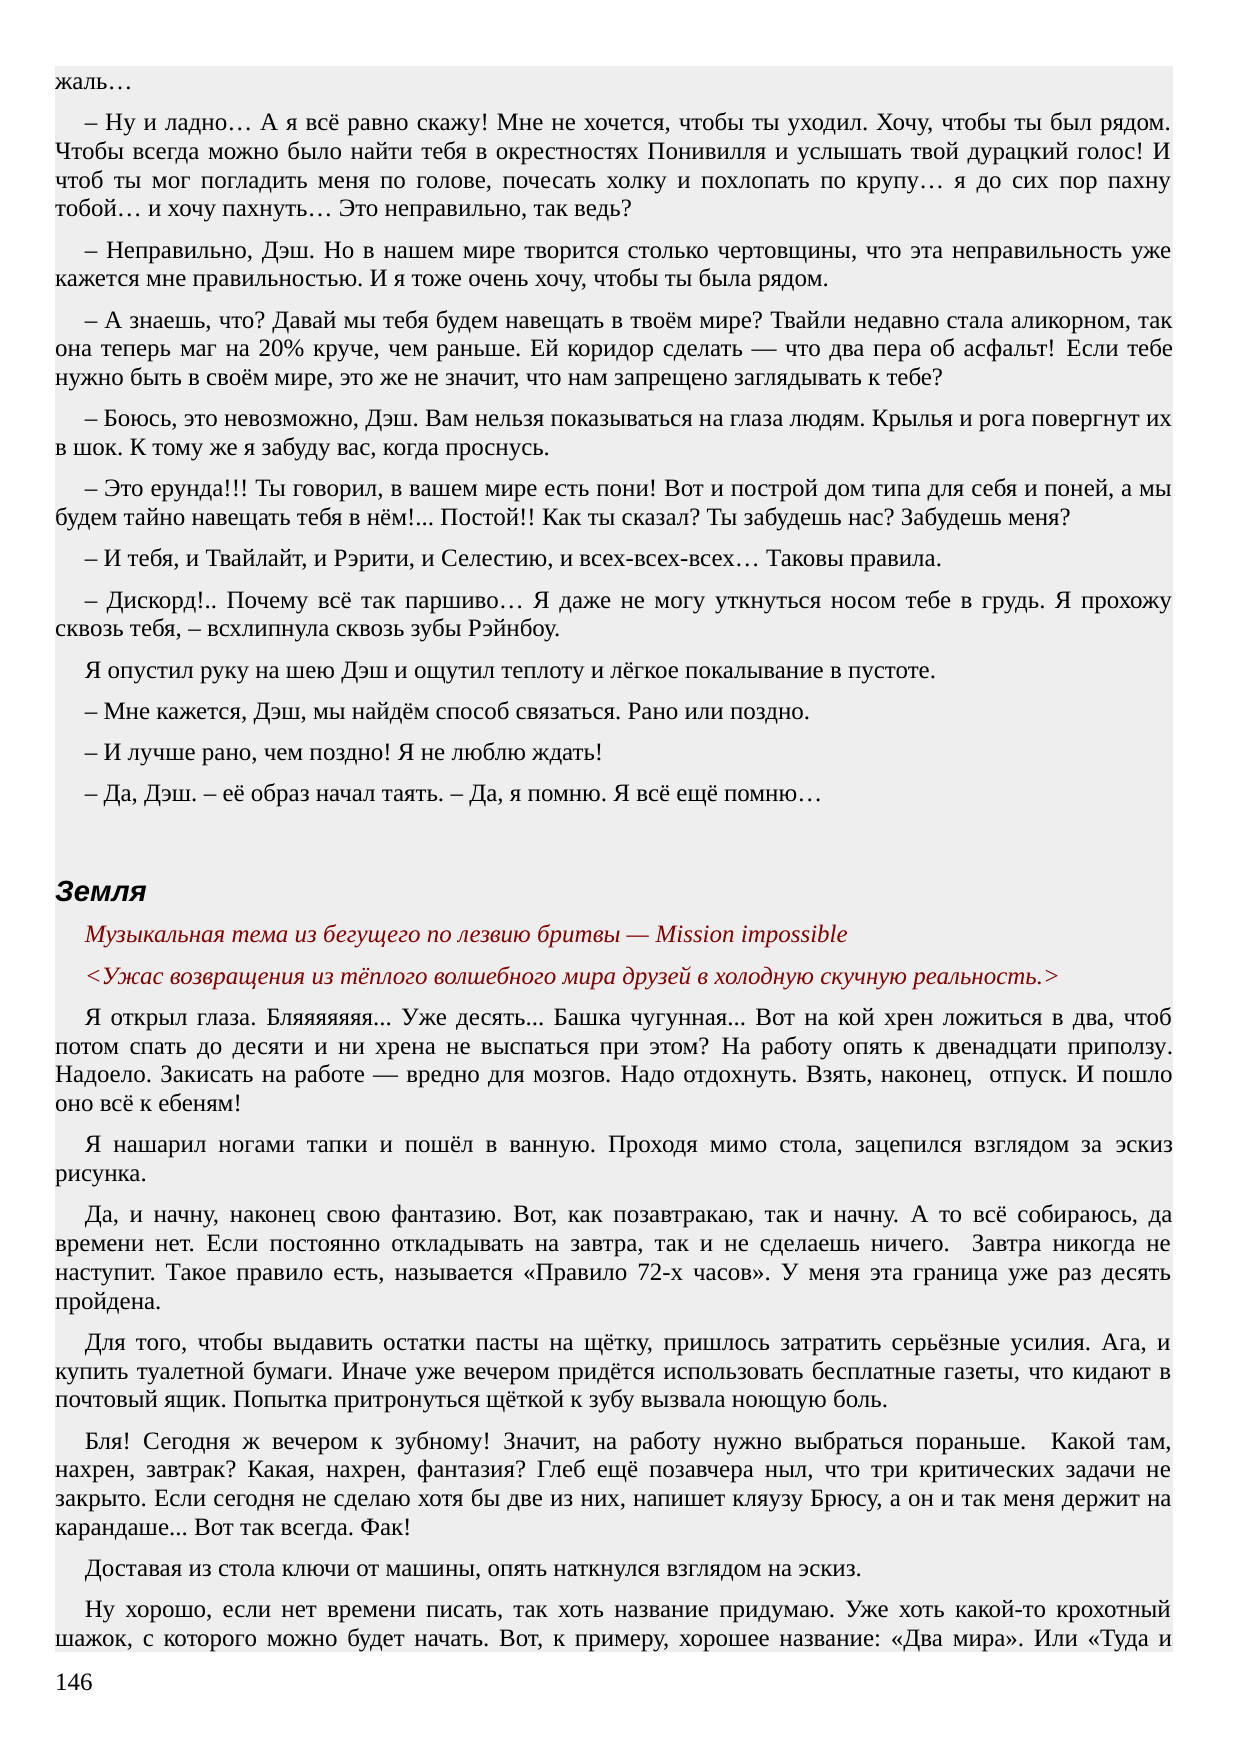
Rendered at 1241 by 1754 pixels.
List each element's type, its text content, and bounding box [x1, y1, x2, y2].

subtitle Земля [55, 873, 1173, 907]
text Я нашарил ногами тапки и пошёл в ванную. Проходя мимо стола, зацепился взглядом за эскиз рисунка. [55, 1129, 1173, 1187]
text Для того, чтобы выдавить остатки пасты на щётку, пришлось затратить серьёзные усилия. Ага, и купить туалетной бумаги. Иначе уже вечером придётся использовать бесплатные газеты, что кидают в почтовый ящик. Попытка притронуться щёткой к зубу вызвала ноющую боль. [55, 1327, 1173, 1413]
text Музыкальная тема из бегущего по лезвию бритвы — Mission impossible [55, 919, 1173, 948]
text – А знаешь, что? Давай мы тебя будем навещать в твоём мире? Твайли недавно стала аликорном, так она теперь маг на 20% круче, чем раньше. Ей коридор сделать — что два пера об асфальт! Если тебе нужно быть в своём мире, это же не значит, что нам запрещено заглядывать к тебе? [55, 305, 1173, 391]
text – И тебя, и Твайлайт, и Рэрити, и Селестию, и всех-всех-всех… Таковы правила. [55, 543, 1173, 572]
text – Дискорд!.. Почему всё так паршиво… Я даже не могу уткнуться носом тебе в грудь. Я прохожу сквозь тебя, – всхлипнула сквозь зубы Рэйнбоу. [55, 585, 1173, 642]
text жаль… [55, 66, 1173, 95]
text – Да, Дэш. – её образ начал таять. – Да, я помню. Я всё ещё помню… [55, 778, 1173, 807]
text Я опустил руку на шею Дэш и ощутил теплоту и лёгкое покалывание в пустоте. [55, 655, 1173, 683]
text <Ужас возвращения из тёплого волшебного мира друзей в холодную скучную реальность.> [55, 961, 1173, 989]
text Ну хорошо, если нет времени писать, так хоть название придумаю. Уже хоть какой-то крохотный шажок, с которого можно будет начать. Вот, к примеру, хорошее название: «Два мира». Или «Туда и [55, 1594, 1173, 1652]
text – Неправильно, Дэш. Но в нашем мире творится столько чертовщины, что эта неправильность уже кажется мне правильностью. И я тоже очень хочу, чтобы ты была рядом. [55, 235, 1173, 292]
text Бля! Сегодня ж вечером к зубному! Значит, на работу нужно выбраться пораньше. Какой там, нахрен, завтрак? Какая, нахрен, фантазия? Глеб ещё позавчера ныл, что три критических задачи не закрыто. Если сегодня не сделаю хотя бы две из них, напишет кляузу Брюсу, а он и так меня держит на карандаше... Вот так всегда. Фак! [55, 1426, 1173, 1541]
text – Боюсь, это невозможно, Дэш. Вам нельзя показываться на глаза людям. Крылья и рога повергнут их в шок. К тому же я забуду вас, когда проснусь. [55, 403, 1173, 461]
text – И лучше рано, чем поздно! Я не люблю ждать! [55, 737, 1173, 766]
text Доставая из стола ключи от машины, опять наткнулся взглядом на эскиз. [55, 1553, 1173, 1582]
text – Мне кажется, Дэш, мы найдём способ связаться. Рано или поздно. [55, 696, 1173, 725]
text – Ну и ладно… А я всё равно скажу! Мне не хочется, чтобы ты уходил. Хочу, чтобы ты был рядом. Чтобы всегда можно было найти тебя в окрестностях Понивилля и услышать твой дурацкий голос! И чтоб ты мог погладить меня по голове, почесать холку и похлопать по крупу… я до сих пор пахну тобой… и хочу пахнуть… Это неправильно, так ведь? [55, 107, 1173, 222]
text Да, и начну, наконец свою фантазию. Вот, как позавтракаю, так и начну. А то всё собираюсь, да времени нет. Если постоянно откладывать на завтра, так и не сделаешь ничего. Завтра никогда не наступит. Такое правило есть, называется «Правило 72-х часов». У меня эта граница уже раз десять пройдена. [55, 1199, 1173, 1314]
text – Это ерунда!!! Ты говорил, в вашем мире есть пони! Вот и построй дом типа для себя и поней, а мы будем тайно навещать тебя в нём!... Постой!! Как ты сказал? Ты забудешь нас? Забудешь меня? [55, 473, 1173, 531]
text Я открыл глаза. Бляяяяяяя... Уже десять... Башка чугунная... Вот на кой хрен ложиться в два, чтоб потом спать до десяти и ни хрена не выспаться при этом? На работу опять к двенадцати приползу. Надоело. Закисать на работе — вредно для мозгов. Надо отдохнуть. Взять, наконец, отпуск. И пошло оно всё к ебеням! [55, 1002, 1173, 1117]
